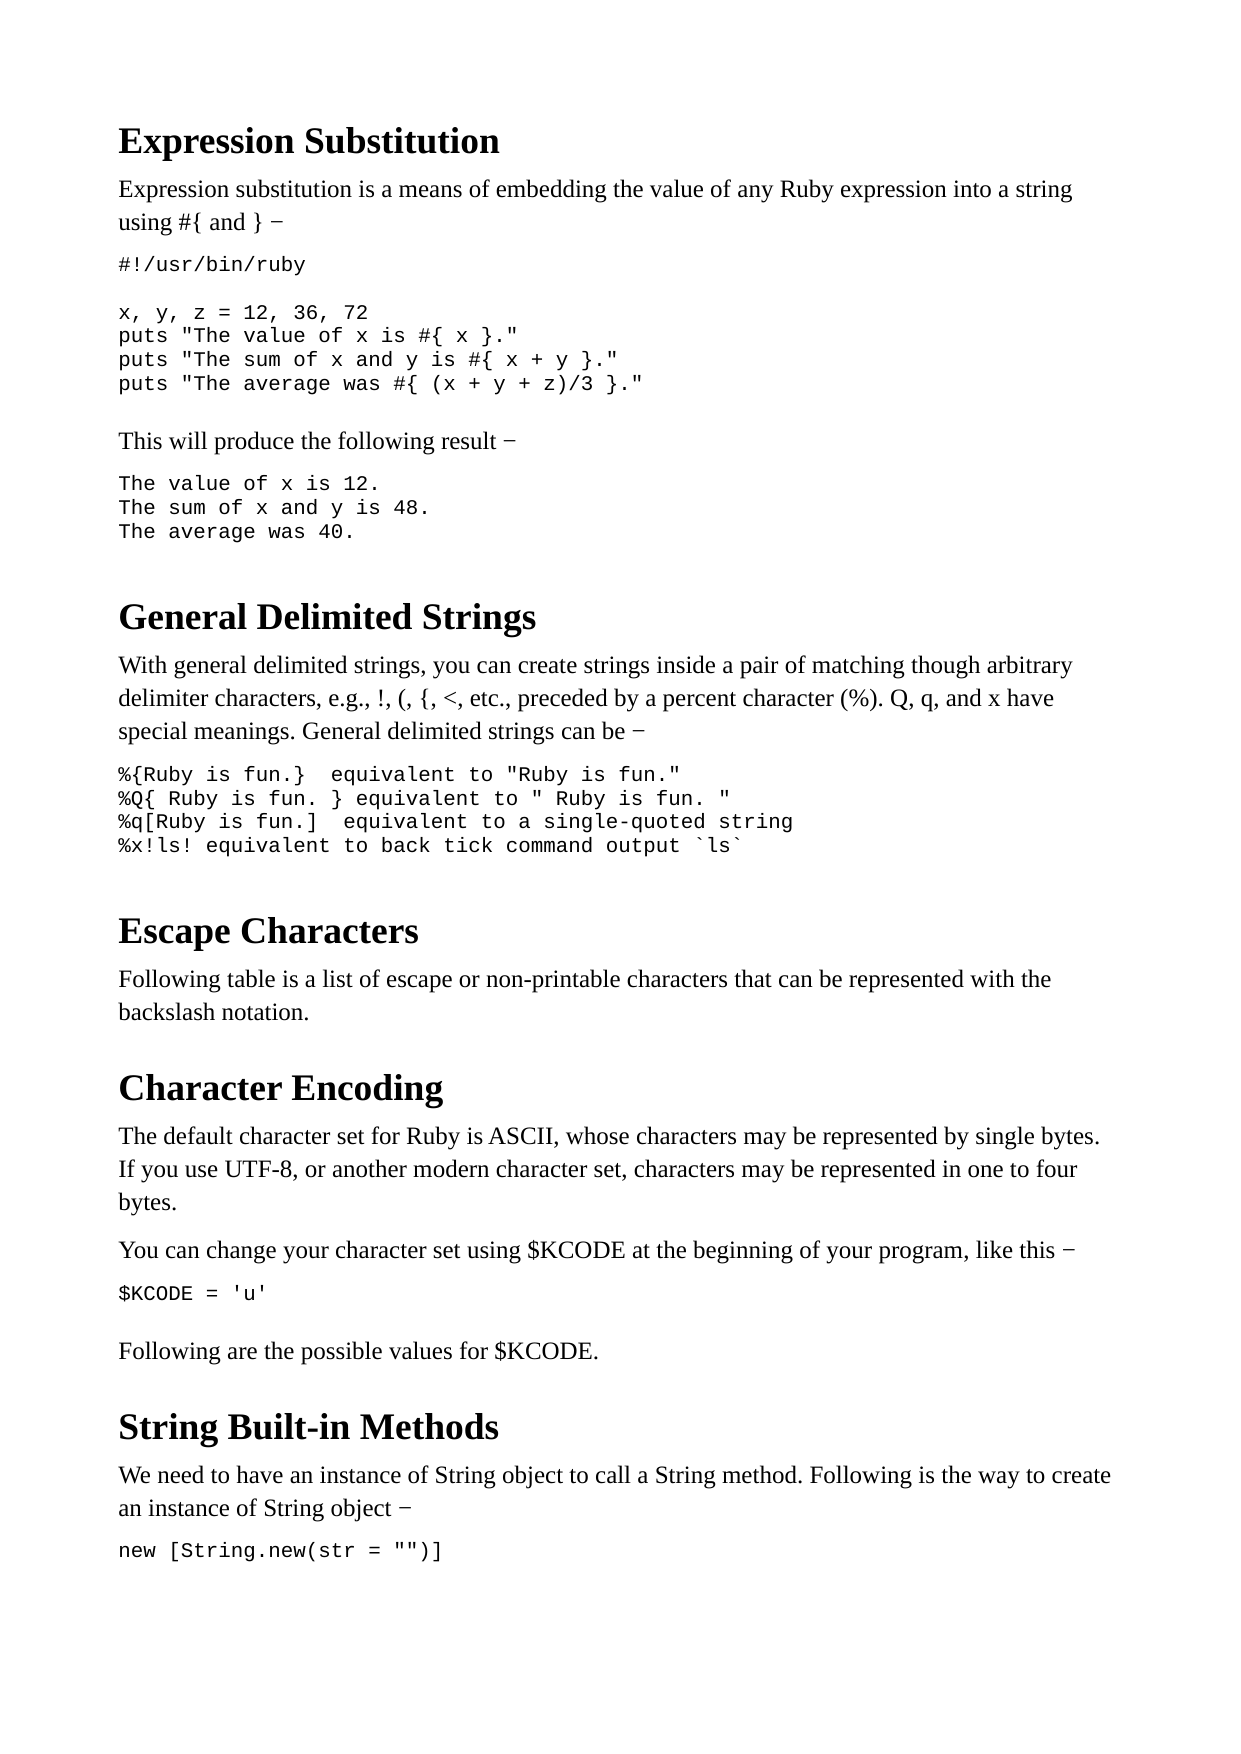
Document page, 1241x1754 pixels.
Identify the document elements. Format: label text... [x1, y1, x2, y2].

text new [String.new(str = "")] [118, 1541, 1122, 1564]
text %{Ruby is fun.} equivalent to "Ruby is fun." [118, 764, 1122, 787]
text Following table is a list of escape or non-printable characters that can be represented with the backslash notation. [118, 964, 1122, 1026]
text $KCODE = 'u' [118, 1283, 1122, 1306]
text %q[Ruby is fun.] equivalent to a single-quoted string [118, 811, 1122, 835]
text The sum of x and y is 48. [118, 497, 1122, 521]
text With general delimited strings, you can create strings inside a pair of matching though arbitrary delimiter characters, e.g., !, (, {, <, etc., preceded by a percent character (%). Q, q, and x have special meanings. General delimited strings can be − [118, 650, 1122, 745]
text The value of x is 12. [118, 473, 1122, 497]
text %x!ls! equivalent to back tick command output `ls` [118, 835, 1122, 858]
text This will produce the following result − [118, 426, 1122, 454]
text The default character set for Ruby is ASCII, whose characters may be represented by single bytes. If you use UTF-8, or another modern character set, characters may be represented in one to four bytes. [118, 1121, 1122, 1216]
subtitle General Delimited Strings [118, 594, 1122, 638]
subtitle Expression Substitution [118, 118, 1122, 161]
text You can change your character set using $KCODE at the beginning of your program, like this − [118, 1235, 1122, 1264]
text We need to have an instance of String object to call a String method. Following is the way to create an instance of String object − [118, 1460, 1122, 1522]
text puts "The sum of x and y is #{ x + y }." [118, 349, 1122, 373]
text puts "The value of x is #{ x }." [118, 325, 1122, 349]
text %Q{ Ruby is fun. } equivalent to " Ruby is fun. " [118, 787, 1122, 811]
text x, y, z = 12, 36, 72 [118, 302, 1122, 325]
subtitle String Built-in Methods [118, 1404, 1122, 1447]
subtitle Character Encoding [118, 1066, 1122, 1109]
text Following are the possible values for $KCODE. [118, 1336, 1122, 1364]
text Expression substitution is a means of embedding the value of any Ruby expression into a string using #{ and } − [118, 174, 1122, 236]
text puts "The average was #{ (x + y + z)/3 }." [118, 373, 1122, 396]
text The average was 40. [118, 521, 1122, 544]
subtitle Escape Characters [118, 909, 1122, 952]
text #!/usr/bin/ruby [118, 254, 1122, 278]
